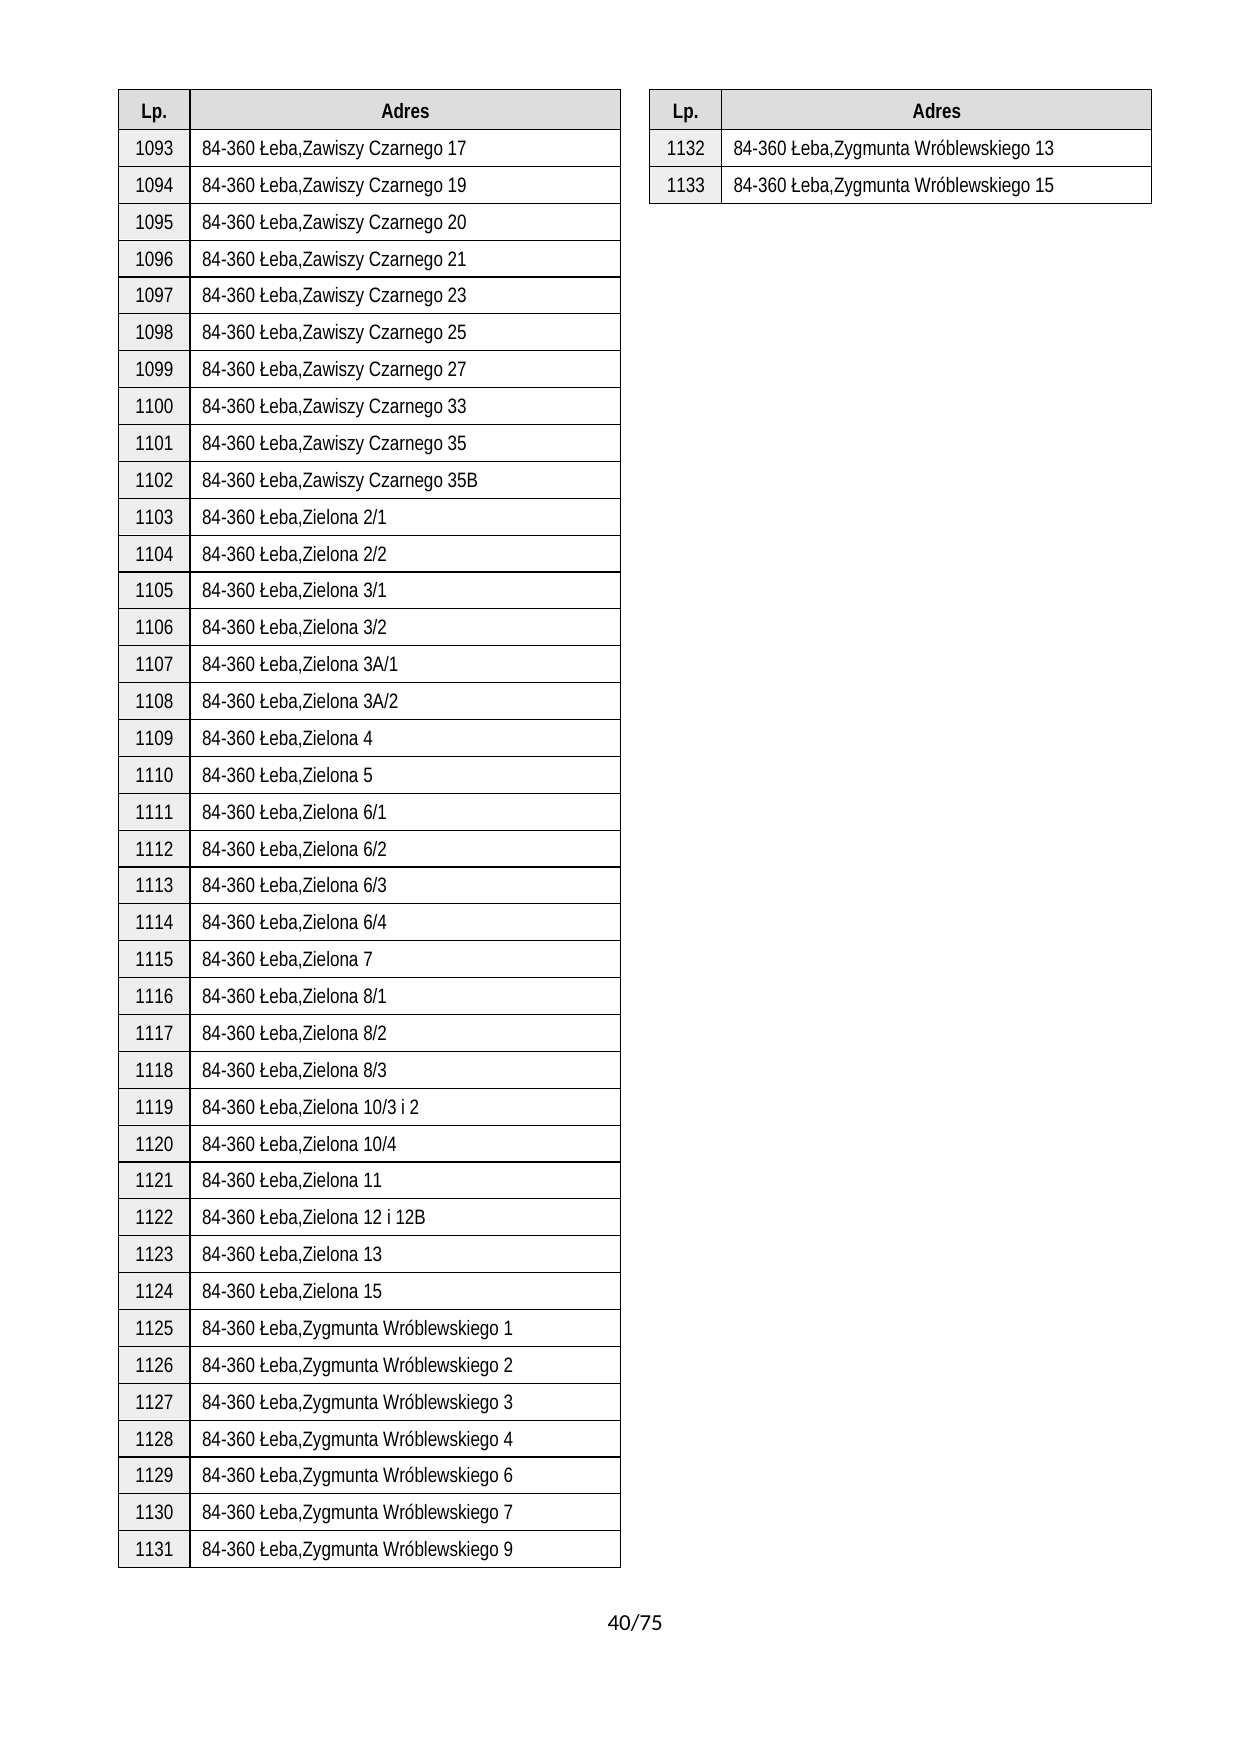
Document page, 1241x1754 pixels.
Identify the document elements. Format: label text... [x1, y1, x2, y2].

table_cell 84-360 Łeba,Zygmunta Wróblewskiego 3 [191, 1384, 620, 1419]
table_cell 84-360 Łeba,Zawiszy Czarnego 25 [191, 314, 620, 350]
table_cell 1128 [119, 1421, 189, 1456]
table_cell 1096 [119, 241, 189, 276]
table_cell 1119 [119, 1089, 189, 1124]
table_cell 1116 [119, 978, 189, 1014]
table_cell 1114 [119, 904, 189, 940]
table_cell 1125 [119, 1310, 189, 1346]
table_cell 1132 [650, 130, 721, 166]
table_cell 1113 [119, 868, 189, 903]
table_header Adres [191, 90, 620, 129]
table_cell 1129 [119, 1458, 189, 1493]
table_cell 1133 [650, 167, 721, 203]
table_cell 84-360 Łeba,Zygmunta Wróblewskiego 9 [191, 1531, 620, 1567]
table_cell 84-360 Łeba,Zielona 7 [191, 941, 620, 977]
table_cell 1108 [119, 683, 189, 719]
table_cell 1120 [119, 1126, 189, 1161]
table_cell 84-360 Łeba,Zygmunta Wróblewskiego 2 [191, 1347, 620, 1383]
table_cell 84-360 Łeba,Zielona 3A/2 [191, 683, 620, 719]
table_cell 84-360 Łeba,Zielona 6/2 [191, 831, 620, 866]
table_cell 84-360 Łeba,Zielona 13 [191, 1236, 620, 1272]
table_cell 1127 [119, 1384, 189, 1419]
table_cell 1104 [119, 536, 189, 571]
table_cell 1105 [119, 573, 189, 608]
table_cell 1122 [119, 1199, 189, 1235]
table_cell 84-360 Łeba,Zawiszy Czarnego 19 [191, 167, 620, 203]
table_cell 1124 [119, 1273, 189, 1309]
table_cell 84-360 Łeba,Zygmunta Wróblewskiego 4 [191, 1421, 620, 1456]
table_cell 84-360 Łeba,Zielona 2/2 [191, 536, 620, 571]
table_cell 84-360 Łeba,Zawiszy Czarnego 21 [191, 241, 620, 276]
table_cell 1130 [119, 1494, 189, 1530]
table_cell 1131 [119, 1531, 189, 1567]
table_header Lp. [119, 90, 189, 129]
table_cell 1117 [119, 1015, 189, 1051]
table_cell 1100 [119, 388, 189, 424]
table_cell 1126 [119, 1347, 189, 1383]
table_cell 1101 [119, 425, 189, 461]
table_cell 1110 [119, 757, 189, 793]
table_cell 84-360 Łeba,Zielona 10/4 [191, 1126, 620, 1161]
table_cell 84-360 Łeba,Zielona 6/4 [191, 904, 620, 940]
table_cell 84-360 Łeba,Zielona 5 [191, 757, 620, 793]
table_cell 84-360 Łeba,Zielona 8/2 [191, 1015, 620, 1051]
table_cell 1121 [119, 1163, 189, 1198]
table_cell 1095 [119, 204, 189, 239]
table_cell 1106 [119, 609, 189, 645]
table_cell 84-360 Łeba,Zawiszy Czarnego 35B [191, 462, 620, 498]
table_cell 84-360 Łeba,Zielona 6/1 [191, 794, 620, 829]
table_cell 84-360 Łeba,Zawiszy Czarnego 27 [191, 351, 620, 387]
table_cell 84-360 Łeba,Zielona 3/1 [191, 573, 620, 608]
table_cell 1118 [119, 1052, 189, 1088]
table_cell 84-360 Łeba,Zygmunta Wróblewskiego 13 [722, 130, 1151, 166]
table_cell 84-360 Łeba,Zygmunta Wróblewskiego 6 [191, 1458, 620, 1493]
table_cell 84-360 Łeba,Zielona 4 [191, 720, 620, 756]
table_cell 84-360 Łeba,Zygmunta Wróblewskiego 1 [191, 1310, 620, 1346]
table_cell 1115 [119, 941, 189, 977]
table_cell 1109 [119, 720, 189, 756]
table_cell 1102 [119, 462, 189, 498]
table_cell 84-360 Łeba,Zawiszy Czarnego 23 [191, 278, 620, 313]
table_cell 84-360 Łeba,Zielona 2/1 [191, 499, 620, 534]
table_cell 84-360 Łeba,Zawiszy Czarnego 33 [191, 388, 620, 424]
table_cell 84-360 Łeba,Zawiszy Czarnego 17 [191, 130, 620, 166]
table_cell 84-360 Łeba,Zielona 15 [191, 1273, 620, 1309]
table_cell 84-360 Łeba,Zygmunta Wróblewskiego 7 [191, 1494, 620, 1530]
table_cell 84-360 Łeba,Zielona 8/1 [191, 978, 620, 1014]
table_header Lp. [650, 90, 721, 129]
table_cell 84-360 Łeba,Zielona 3A/1 [191, 646, 620, 682]
table_cell 1098 [119, 314, 189, 350]
table_cell 1123 [119, 1236, 189, 1272]
table_cell 1099 [119, 351, 189, 387]
table_cell 84-360 Łeba,Zawiszy Czarnego 20 [191, 204, 620, 239]
table_cell 1094 [119, 167, 189, 203]
table_cell 84-360 Łeba,Zawiszy Czarnego 35 [191, 425, 620, 461]
table_cell 1111 [119, 794, 189, 829]
table_cell 84-360 Łeba,Zielona 8/3 [191, 1052, 620, 1088]
table_cell 1107 [119, 646, 189, 682]
table_cell 84-360 Łeba,Zielona 3/2 [191, 609, 620, 645]
table_cell 84-360 Łeba,Zielona 11 [191, 1163, 620, 1198]
table_cell 1097 [119, 278, 189, 313]
table_cell 1093 [119, 130, 189, 166]
table_cell 84-360 Łeba,Zielona 6/3 [191, 868, 620, 903]
table_header Adres [722, 90, 1151, 129]
table_cell 1103 [119, 499, 189, 534]
table_cell 84-360 Łeba,Zielona 12 i 12B [191, 1199, 620, 1235]
table_cell 1112 [119, 831, 189, 866]
table_cell 84-360 Łeba,Zielona 10/3 i 2 [191, 1089, 620, 1124]
table_cell 84-360 Łeba,Zygmunta Wróblewskiego 15 [722, 167, 1151, 203]
